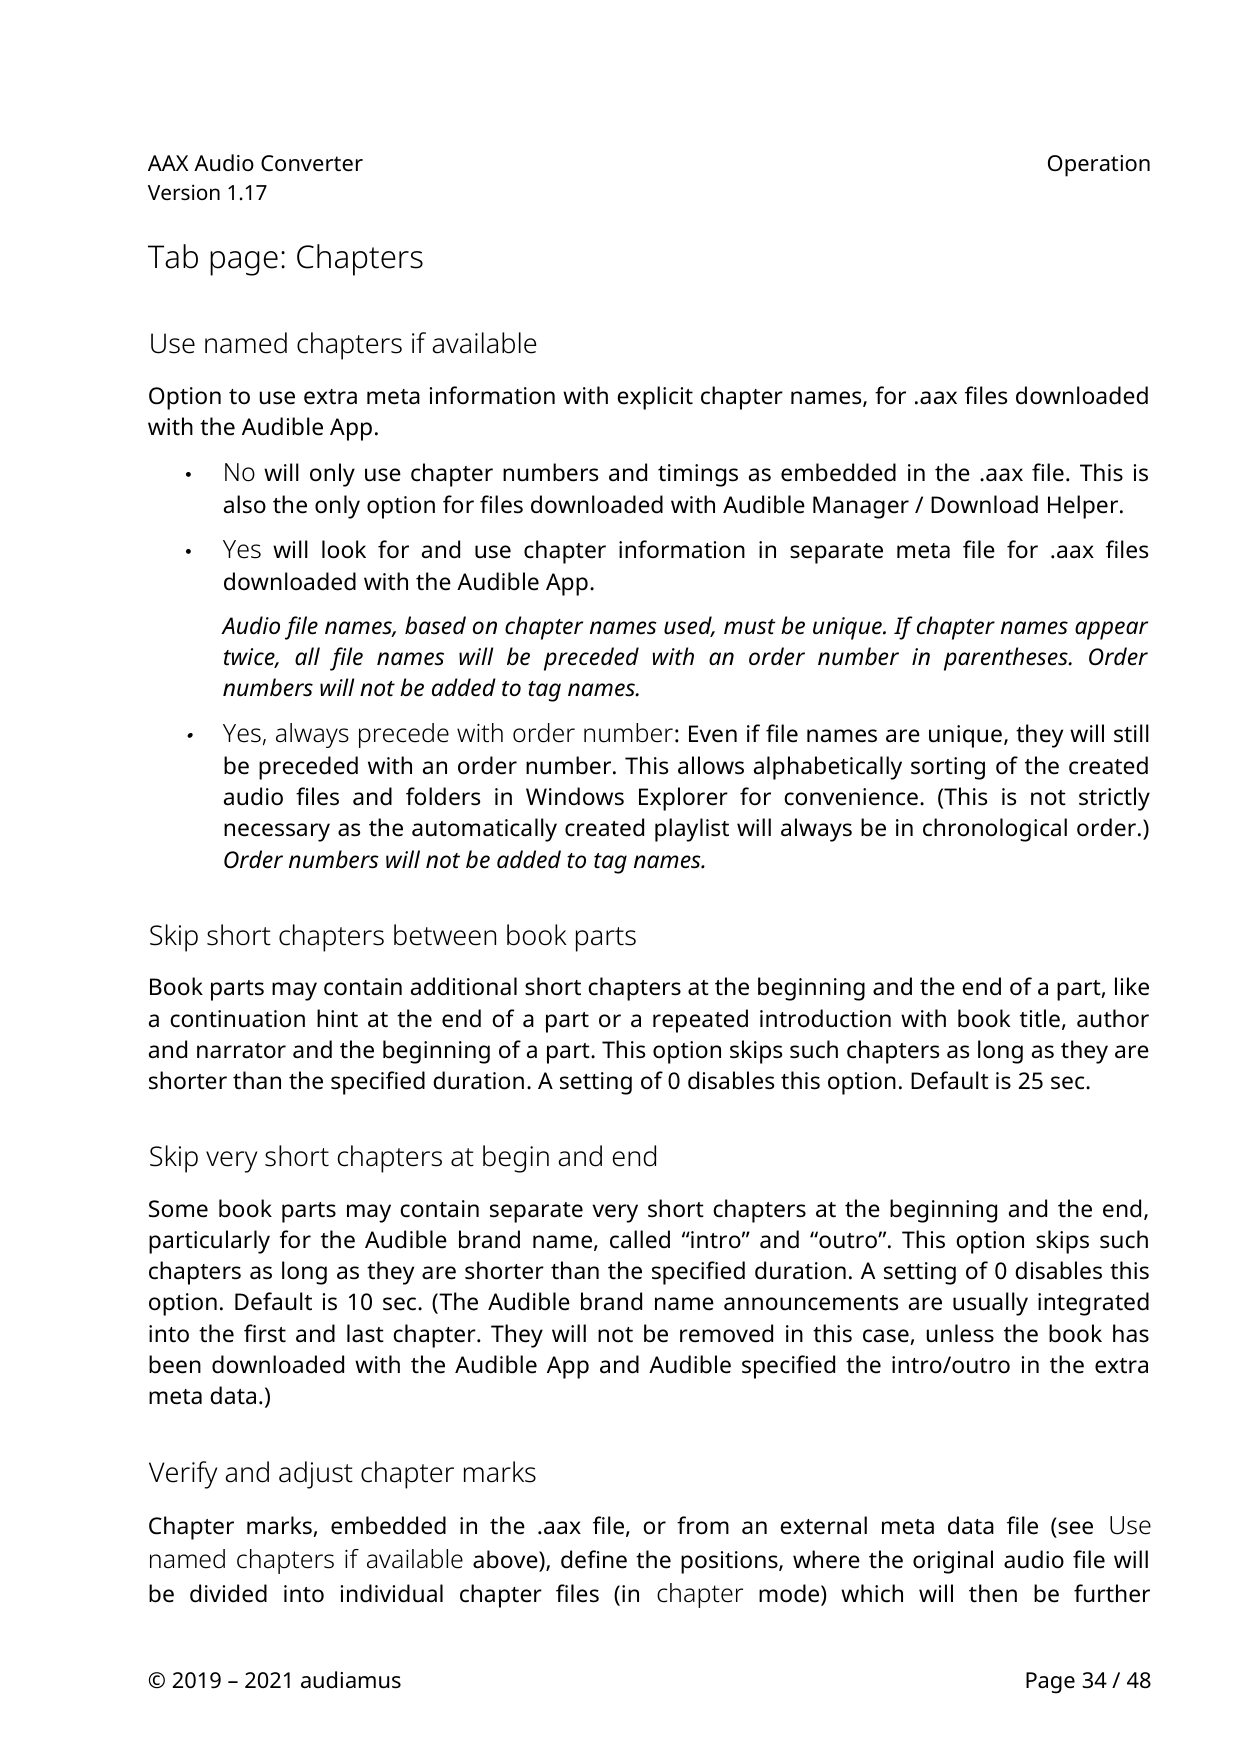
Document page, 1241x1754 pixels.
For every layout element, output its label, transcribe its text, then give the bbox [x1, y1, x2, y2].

list Audio file names, based on chapter names used, must be unique. If chapter names appear twice, all file names will be preceded with an order number in parentheses. Order numbers will not be added to tag names. [185, 610, 1152, 703]
list No will only use chapter numbers and timings as embedded in the .aax file. This is also the only option for files downloaded with Audible Manager / Download Helper. [185, 454, 1152, 520]
text Book parts may contain additional short chapters at the beginning and the end of a part, like a continuation hint at the end of a part or a repeated introduction with book title, author and narrator and the beginning of a part. This option skips such chapters as long as they are shorter than the specified duration. A setting of 0 disables this option. Default is 25 sec. [148, 971, 1152, 1096]
subtitle Skip short chapters between book parts [142, 917, 1152, 953]
subtitle Use named chapters if available [142, 325, 1152, 362]
list Yes will look for and use chapter information in separate meta file for .aax files downloaded with the Audible App. [185, 532, 1152, 597]
subtitle Verify and adjust chapter marks [142, 1453, 1152, 1490]
text Some book parts may contain separate very short chapters at the beginning and the end, particularly for the Audible brand name, called “intro” and “outro”. This option skips such chapters as long as they are shorter than the specified duration. A setting of 0 disables this option. Default is 10 sec. (The Audible brand name announcements are usually integrated into the first and last chapter. They will not be removed in this case, unless the book has been downloaded with the Audible App and Audible specified the intro/outro in the extra meta data.) [148, 1193, 1152, 1411]
text Option to use extra meta information with explicit chapter names, for .aax files downloaded with the Audible App. [148, 380, 1152, 442]
list Yes, always precede with order number: Even if file names are unique, they will still be preceded with an order number. This allows alphabetically sorting of the created audio files and folders in Windows Explorer for convenience. (This is not strictly necessary as the automatically created playlist will always be in chronological order.) Order numbers will not be added to tag names. [185, 716, 1152, 875]
subtitle Tab page: Chapters [148, 235, 1152, 278]
text Chapter marks, embedded in the .aax file, or from an external meta data file (see Use named chapters if available above), define the positions, where the original audio file will be divided into individual chapter files (in chapter mode) which will then be further [148, 1508, 1152, 1609]
subtitle Skip very short chapters at begin and end [142, 1138, 1152, 1175]
